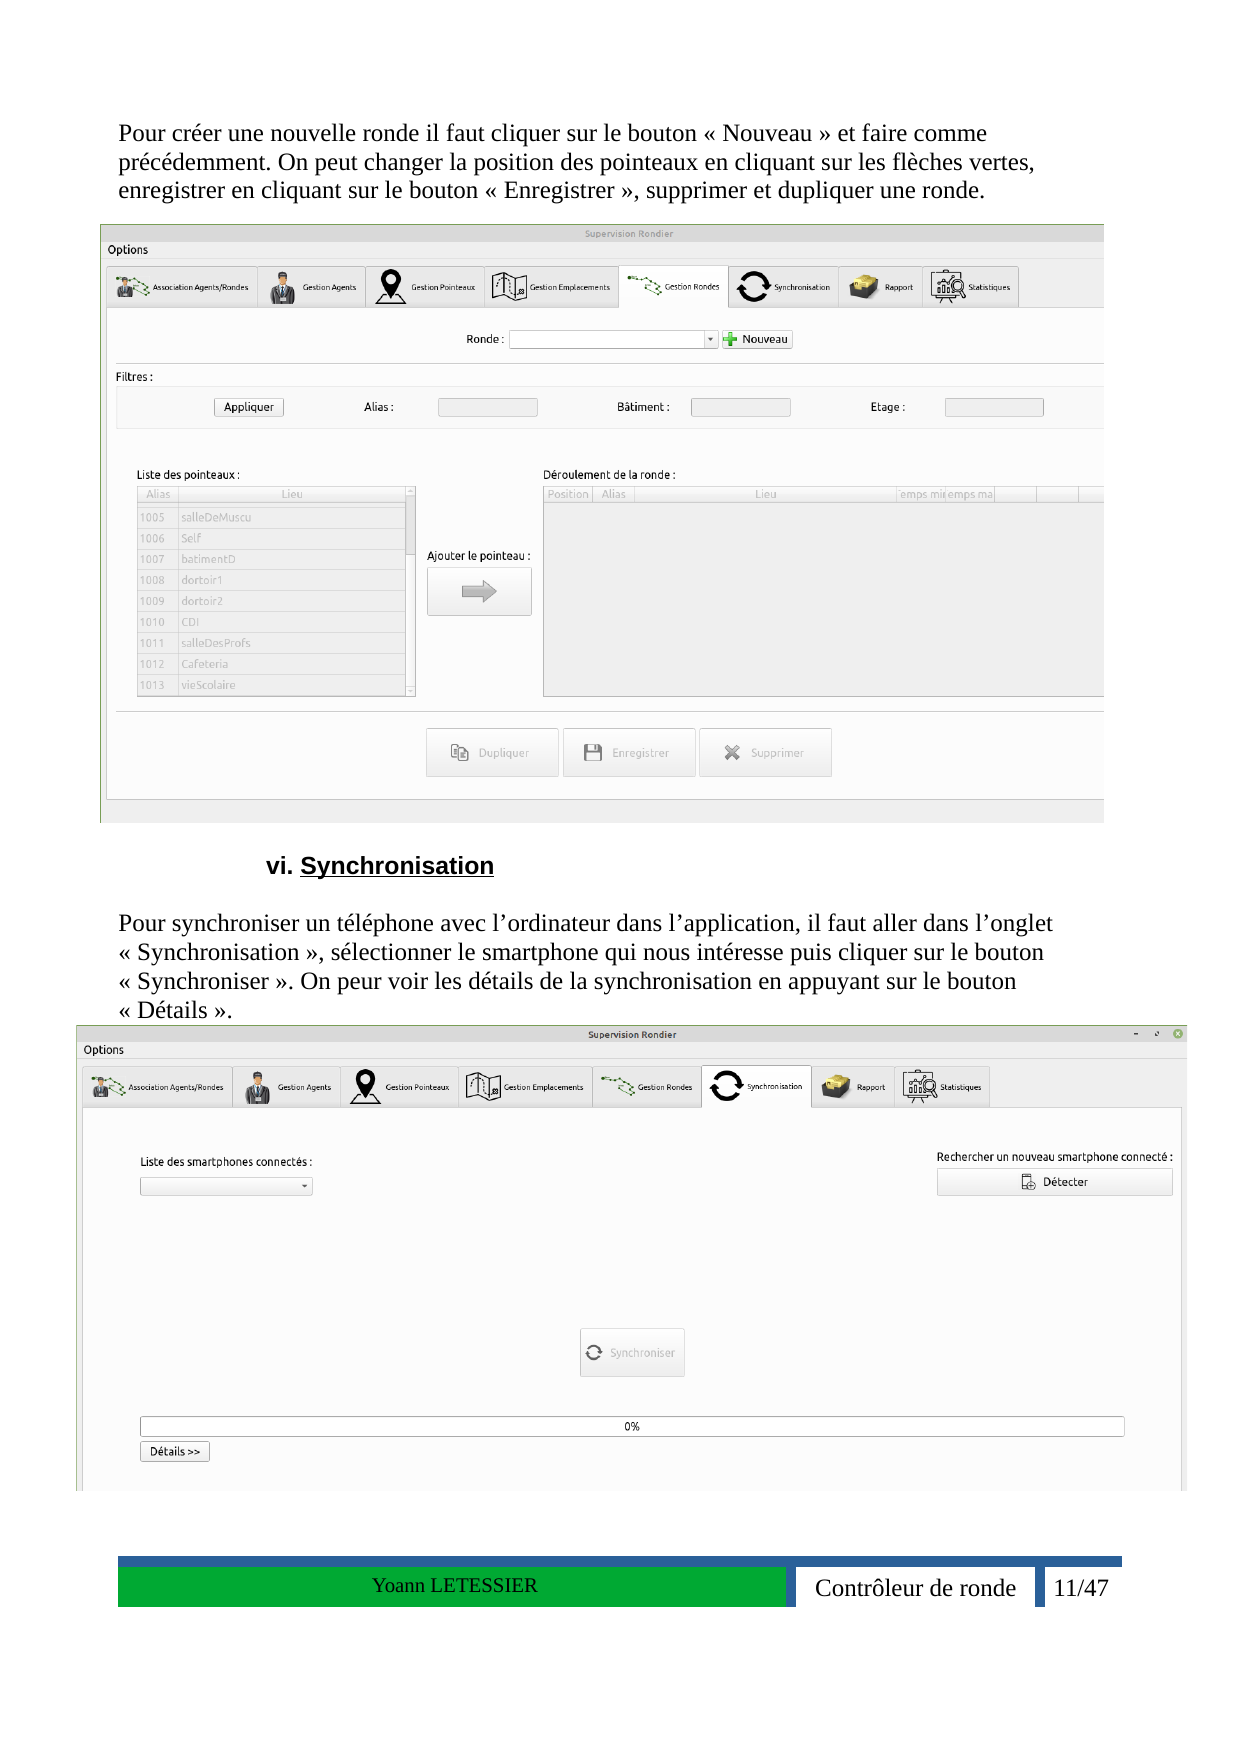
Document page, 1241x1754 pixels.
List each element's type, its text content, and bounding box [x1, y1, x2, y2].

picture [100, 224, 1104, 823]
subtitle Synchronisation [266, 851, 1122, 880]
text Pour créer une nouvelle ronde il faut cliquer sur le bouton « Nouveau » et faire comme précédemment. On peut changer la position des pointeaux en cliquant sur les flèches vertes, enregistrer en cliquant sur le bouton « Enregistrer », supprimer et dupliquer une ronde. [118, 118, 1122, 204]
text Pour synchroniser un téléphone avec l’ordinateur dans l’application, il faut aller dans l’onglet « Synchronisation », sélectionner le smartphone qui nous intéresse puis cliquer sur le bouton « Synchroniser ». On peur voir les détails de la synchronisation en appuyant sur le bouton « Détails ». [118, 908, 1122, 1023]
picture [76, 1025, 1188, 1491]
